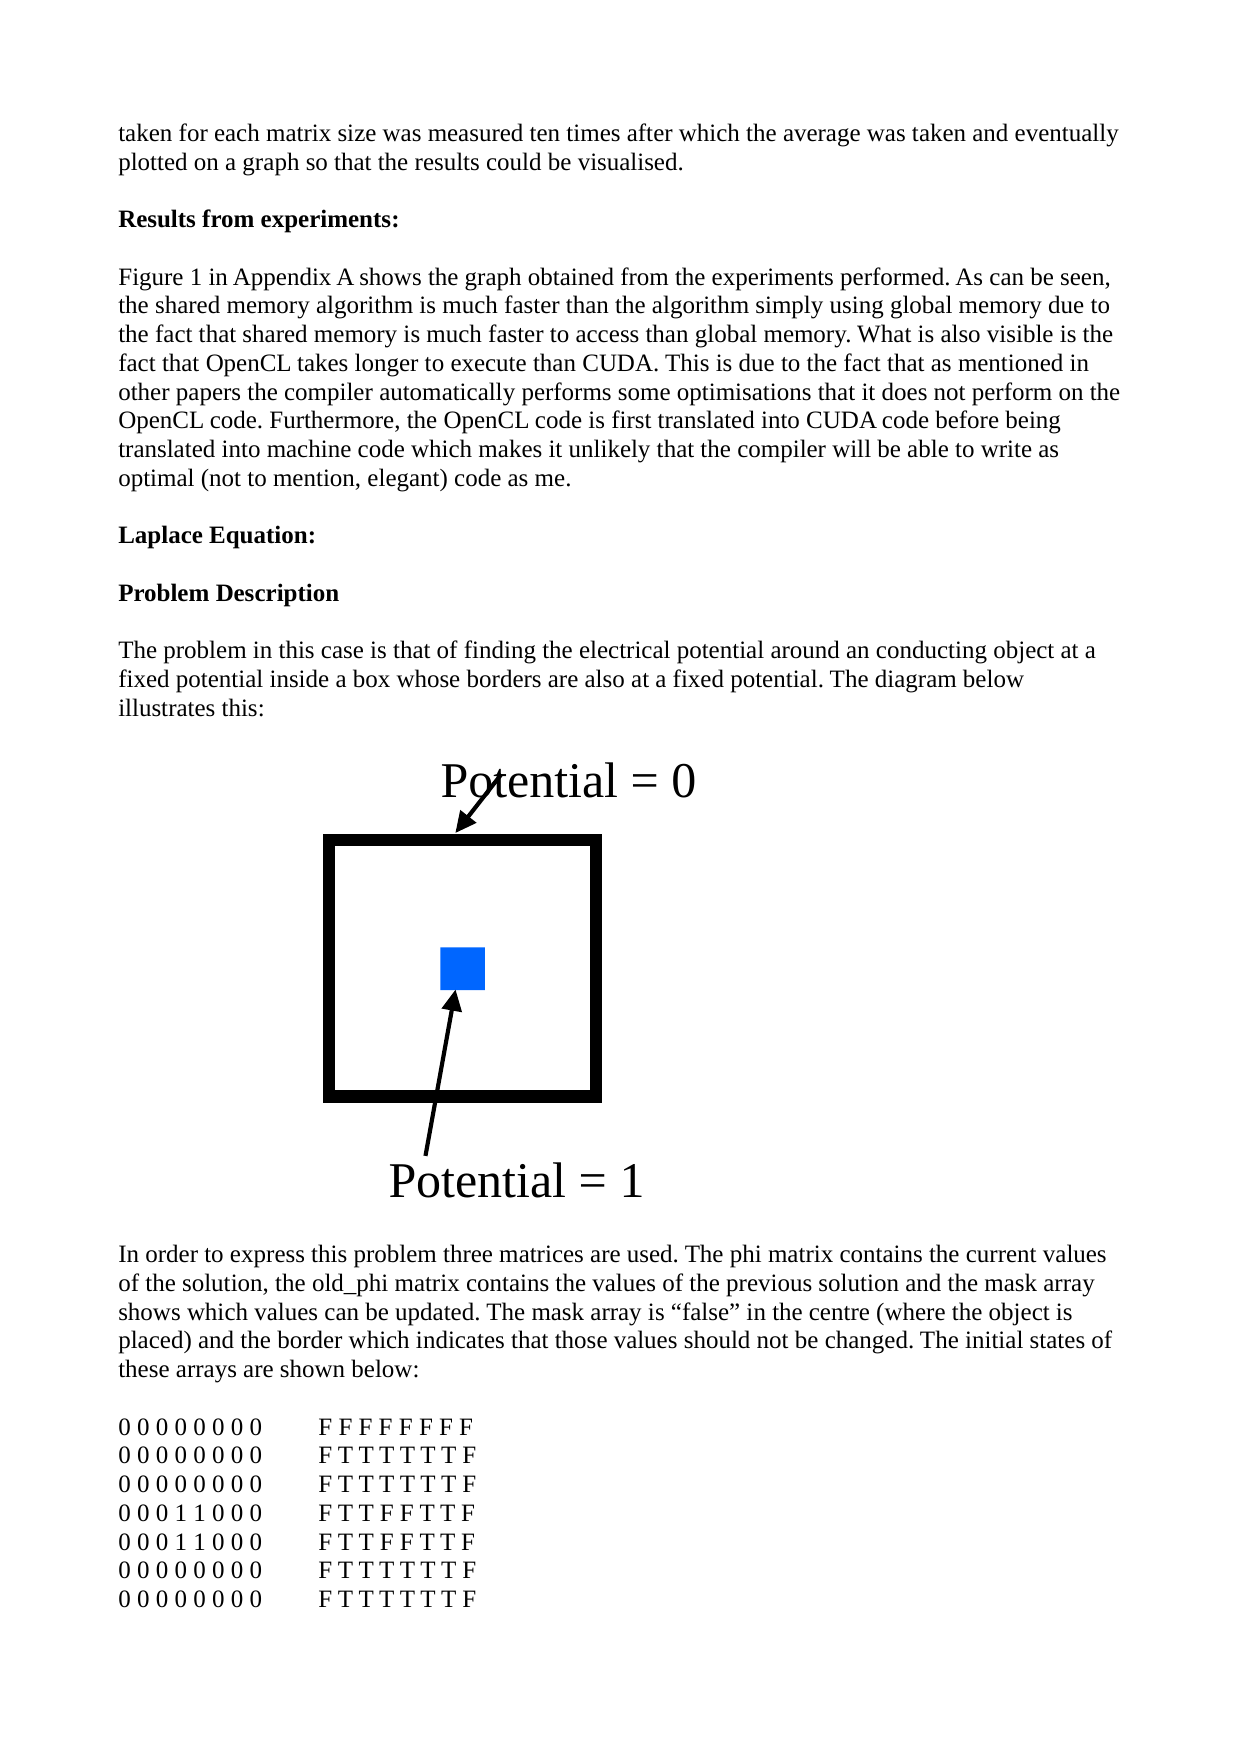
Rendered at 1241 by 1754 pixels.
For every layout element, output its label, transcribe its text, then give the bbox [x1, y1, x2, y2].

text 0 0 0 0 0 0 0 0 F F F F F F F F [118, 1412, 1122, 1441]
text Figure 1 in Appendix A shows the graph obtained from the experiments performed. As can be seen, the shared memory algorithm is much faster than the algorithm simply using global memory due to the fact that shared memory is much faster to access than global memory. What is also visible is the fact that OpenCL takes longer to execute than CUDA. This is due to the fact that as mentioned in other papers the compiler automatically performs some optimisations that it does not perform on the OpenCL code. Furthermore, the OpenCL code is first translated into CUDA code before being translated into machine code which makes it unlikely that the compiler will be able to write as optimal (not to mention, elegant) code as me. [118, 262, 1122, 492]
text taken for each matrix size was measured ten times after which the average was taken and eventually plotted on a graph so that the results could be visualised. [118, 118, 1122, 176]
text 0 0 0 1 1 0 0 0 F T T F F T T F [118, 1498, 1122, 1527]
text Laplace Equation: [118, 521, 1122, 549]
text 0 0 0 0 0 0 0 0 F T T T T T T F [118, 1441, 1122, 1469]
text 0 0 0 0 0 0 0 0 F T T T T T T F [118, 1556, 1122, 1584]
text 0 0 0 1 1 0 0 0 F T T F F T T F [118, 1527, 1122, 1556]
text In order to express this problem three matrices are used. The phi matrix contains the current values of the solution, the old_phi matrix contains the values of the previous solution and the mask array shows which values can be updated. The mask array is “false” in the centre (where the object is placed) and the border which indicates that those values should not be changed. The initial states of these arrays are shown below: [118, 1239, 1122, 1383]
text 0 0 0 0 0 0 0 0 F T T T T T T F [118, 1584, 1122, 1613]
text The problem in this case is that of finding the electrical potential around an conducting object at a fixed potential inside a box whose borders are also at a fixed potential. The diagram below illustrates this: [118, 636, 1122, 722]
text Problem Description [118, 578, 1122, 607]
text Results from experiments: [118, 204, 1122, 233]
text 0 0 0 0 0 0 0 0 F T T T T T T F [118, 1469, 1122, 1498]
